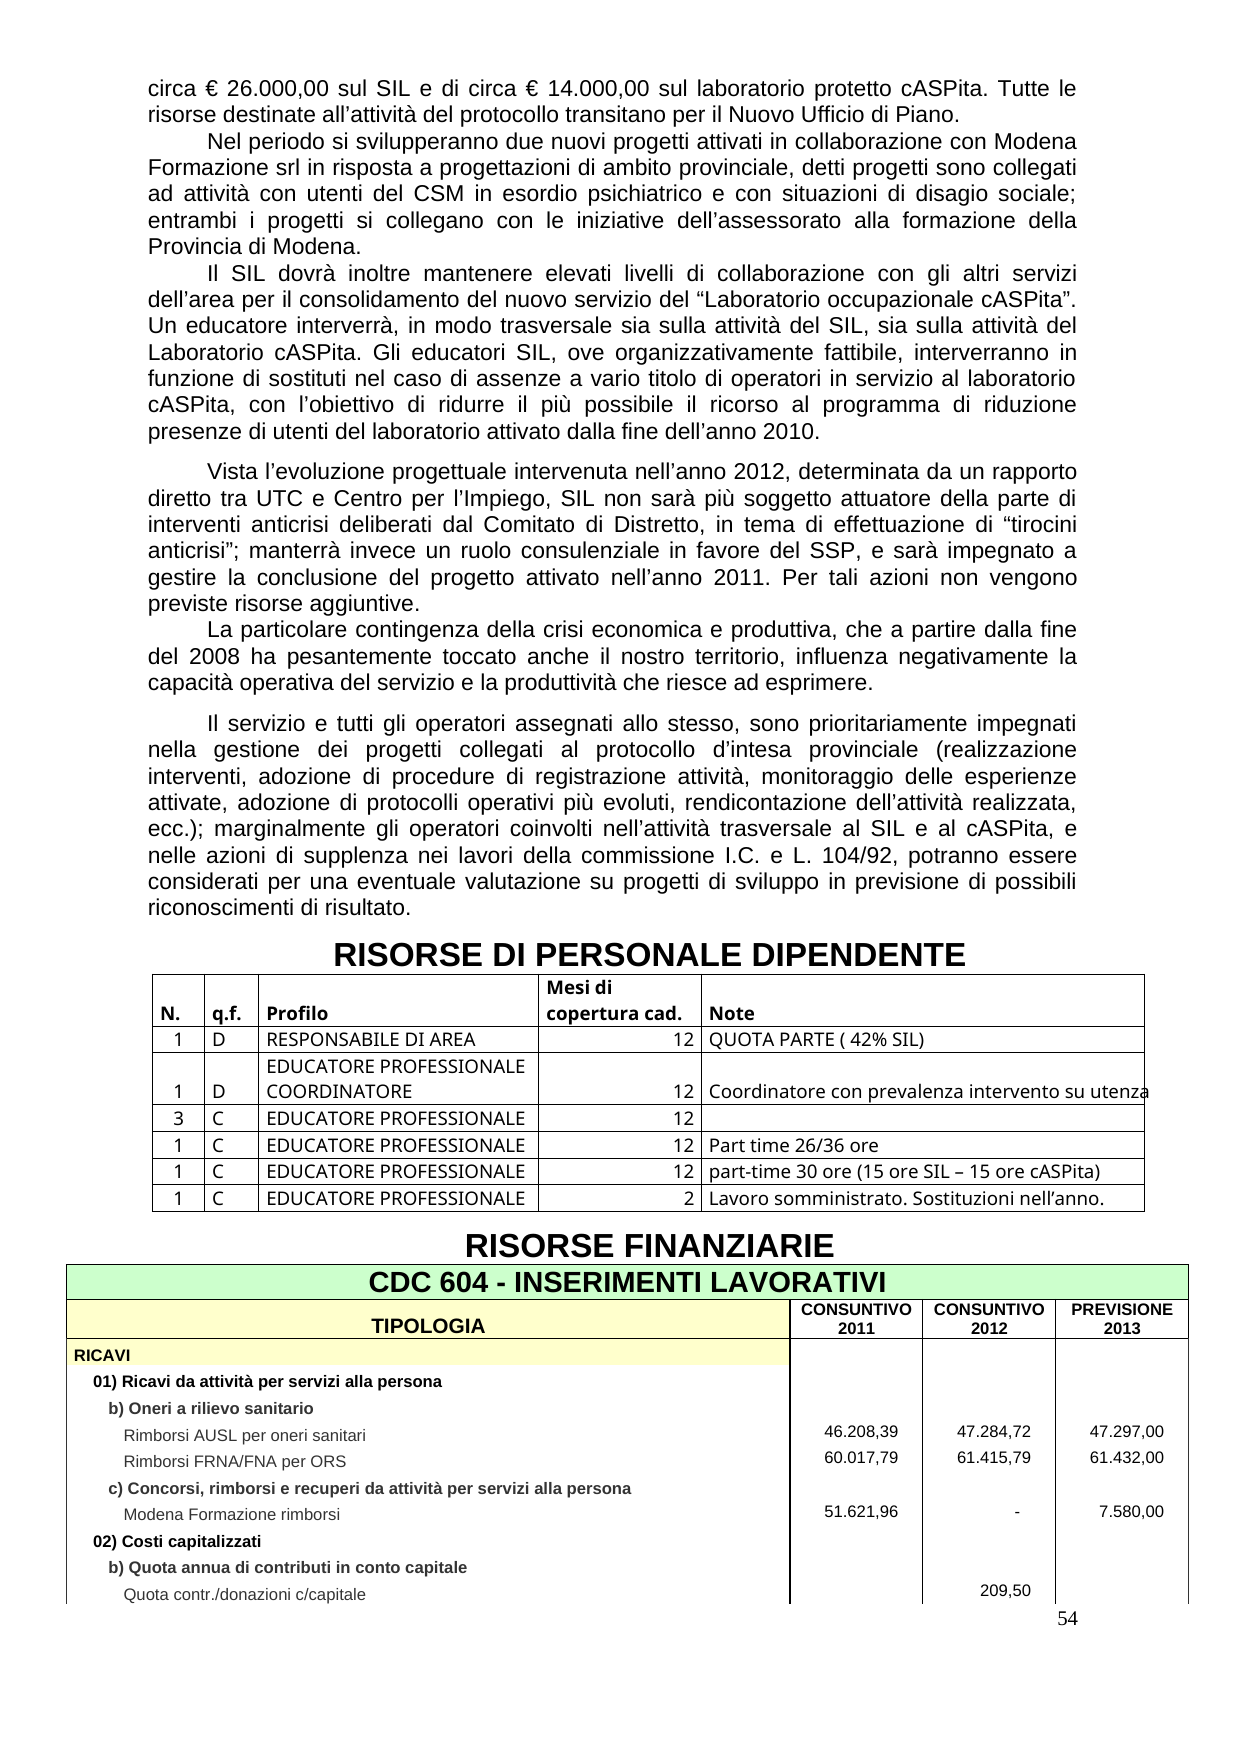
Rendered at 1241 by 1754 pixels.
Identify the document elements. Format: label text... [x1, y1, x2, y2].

table_cell [791, 1551, 922, 1577]
table_cell 12 [539, 1105, 701, 1131]
table_cell [67, 1471, 86, 1498]
table_cell [86, 1471, 101, 1498]
table_cell [1056, 1551, 1188, 1577]
table_cell [67, 1524, 86, 1551]
table_cell C [205, 1132, 258, 1157]
table_cell [923, 1471, 1055, 1498]
table_cell [791, 1339, 922, 1365]
table_cell [923, 1391, 1055, 1418]
table_cell 02) Costi capitalizzati [86, 1524, 789, 1551]
table_cell Rimborsi FRNA/FNA per ORS [116, 1445, 789, 1471]
table_cell [1056, 1471, 1188, 1498]
table_cell 51.621,96 [791, 1498, 922, 1524]
table_cell Quota contr./donazioni c/capitale [116, 1578, 789, 1604]
table_cell C [205, 1105, 258, 1131]
table_cell 209,50 [923, 1578, 1055, 1604]
table_cell [67, 1498, 86, 1524]
table_cell RICAVI [67, 1339, 789, 1365]
table_cell [702, 1105, 1144, 1131]
text RISORSE DI PERSONALE DIPENDENTE [148, 935, 1152, 973]
text RISORSE FINANZIARIE [148, 1226, 1152, 1264]
table_cell 12 [539, 1053, 701, 1104]
table_cell [101, 1578, 116, 1604]
table_cell [67, 1551, 86, 1577]
table_cell [1056, 1578, 1188, 1604]
table_cell C [205, 1185, 258, 1211]
text circa € 26.000,00 sul SIL e di circa € 14.000,00 sul laboratorio protetto cASPita. Tutte le risorse destinate all’attività del protocollo transitano per il Nuovo Ufficio di Piano. [148, 75, 1078, 128]
table_cell [1056, 1339, 1188, 1365]
table_cell Coordinatore con prevalenza intervento su utenza [702, 1053, 1144, 1104]
table_cell [101, 1498, 116, 1524]
table_cell [1056, 1524, 1188, 1551]
table_cell Part time 26/36 ore [702, 1132, 1144, 1157]
text Vista l’evoluzione progettuale intervenuta nell’anno 2012, determinata da un rapporto diretto tra UTC e Centro per l’Impiego, SIL non sarà più soggetto attuatore della parte di interventi anticrisi deliberati dal Comitato di Distretto, in tema di effettuazione di “tirocini anticrisi”; manterrà invece un ruolo consulenziale in favore del SSP, e sarà impegnato a gestire la conclusione del progetto attivato nell’anno 2011. Per tali azioni non vengono previste risorse aggiuntive. [148, 458, 1078, 616]
table_cell 1 [153, 1027, 204, 1052]
table_cell c) Concorsi, rimborsi e recuperi da attività per servizi alla persona [101, 1471, 789, 1498]
table_cell [86, 1445, 101, 1471]
table_header Profilo [259, 975, 538, 1026]
table_cell TIPOLOGIA [67, 1300, 789, 1338]
table_cell D [205, 1027, 258, 1052]
table_cell [101, 1445, 116, 1471]
table_cell 1 [153, 1053, 204, 1104]
table_cell [791, 1391, 922, 1418]
table_cell - [923, 1498, 1055, 1524]
table_cell 61.415,79 [923, 1445, 1055, 1471]
table_cell EDUCATORE PROFESSIONALE [259, 1105, 538, 1131]
table_cell QUOTA PARTE ( 42% SIL) [702, 1027, 1144, 1052]
table_cell Rimborsi AUSL per oneri sanitari [116, 1418, 789, 1444]
table_cell 1 [153, 1185, 204, 1211]
table_cell [86, 1498, 101, 1524]
table_cell [923, 1365, 1055, 1391]
table_cell 47.284,72 [923, 1418, 1055, 1444]
table_cell [791, 1578, 922, 1604]
table_cell [791, 1471, 922, 1498]
table_cell [791, 1365, 922, 1391]
table_header CDC 604 - INSERIMENTI LAVORATIVI [67, 1265, 1188, 1299]
table_cell CONSUNTIVO 2011 [791, 1300, 922, 1338]
table_cell 12 [539, 1159, 701, 1184]
table_cell 3 [153, 1105, 204, 1131]
table_cell PREVISIONE 2013 [1056, 1300, 1188, 1338]
table_cell 60.017,79 [791, 1445, 922, 1471]
table_cell 12 [539, 1027, 701, 1052]
table_cell [86, 1418, 101, 1444]
table_cell C [205, 1159, 258, 1184]
table_cell [1056, 1391, 1188, 1418]
table_cell [86, 1578, 101, 1604]
table_cell EDUCATORE PROFESSIONALE [259, 1159, 538, 1184]
table_cell Lavoro somministrato. Sostituzioni nell’anno. [702, 1185, 1144, 1211]
table_cell 2 [539, 1185, 701, 1211]
text Nel periodo si svilupperanno due nuovi progetti attivati in collaborazione con Modena Formazione srl in risposta a progettazioni di ambito provinciale, detti progetti sono collegati ad attività con utenti del CSM in esordio psichiatrico e con situazioni di disagio sociale; entrambi i progetti si collegano con le iniziative dell’assessorato alla formazione della Provincia di Modena. [148, 128, 1078, 259]
table_cell 1 [153, 1159, 204, 1184]
text Il SIL dovrà inoltre mantenere elevati livelli di collaborazione con gli altri servizi dell’area per il consolidamento del nuovo servizio del “Laboratorio occupazionale cASPita”. Un educatore interverrà, in modo trasversale sia sulla attività del SIL, sia sulla attività del Laboratorio cASPita. Gli educatori SIL, ove organizzativamente fattibile, interverranno in funzione di sostituti nel caso di assenze a vario titolo di operatori in servizio al laboratorio cASPita, con l’obiettivo di ridurre il più possibile il ricorso al programma di riduzione presenze di utenti del laboratorio attivato dalla fine dell’anno 2010. [148, 259, 1078, 444]
table_cell EDUCATORE PROFESSIONALE [259, 1185, 538, 1211]
table_cell [1056, 1365, 1188, 1391]
table_cell CONSUNTIVO 2012 [923, 1300, 1055, 1338]
table_cell [67, 1391, 86, 1418]
text La particolare contingenza della crisi economica e produttiva, che a partire dalla fine del 2008 ha pesantemente toccato anche il nostro territorio, influenza negativamente la capacità operativa del servizio e la produttività che riesce ad esprimere. [148, 616, 1078, 696]
table_cell 7.580,00 [1056, 1498, 1188, 1524]
table_cell [86, 1551, 101, 1577]
table_cell [923, 1339, 1055, 1365]
table_cell [923, 1551, 1055, 1577]
table_cell part-time 30 ore (15 ore SIL – 15 ore cASPita) [702, 1159, 1144, 1184]
table_cell [67, 1578, 86, 1604]
table_header q.f. [205, 975, 258, 1026]
table_cell [67, 1445, 86, 1471]
table_header N. [153, 975, 204, 1026]
text Il servizio e tutti gli operatori assegnati allo stesso, sono prioritariamente impegnati nella gestione dei progetti collegati al protocollo d’intesa provinciale (realizzazione interventi, adozione di procedure di registrazione attività, monitoraggio delle esperienze attivate, adozione di protocolli operativi più evoluti, rendicontazione dell’attività realizzata, ecc.); marginalmente gli operatori coinvolti nell’attività trasversale al SIL e al cASPita, e nelle azioni di supplenza nei lavori della commissione I.C. e L. 104/92, potranno essere considerati per una eventuale valutazione su progetti di sviluppo in previsione di possibili riconoscimenti di risultato. [148, 710, 1078, 921]
table_cell [86, 1391, 101, 1418]
table_cell 12 [539, 1132, 701, 1157]
table_cell RESPONSABILE DI AREA [259, 1027, 538, 1052]
table_cell 61.432,00 [1056, 1445, 1188, 1471]
table_cell D [205, 1053, 258, 1104]
table_header Mesi di copertura cad. [539, 975, 701, 1026]
table_cell b) Oneri a rilievo sanitario [101, 1391, 789, 1418]
table_cell [923, 1524, 1055, 1551]
table_cell 46.208,39 [791, 1418, 922, 1444]
table_cell b) Quota annua di contributi in conto capitale [101, 1551, 789, 1577]
table_cell [67, 1418, 86, 1444]
table_cell [67, 1365, 86, 1391]
table_cell 47.297,00 [1056, 1418, 1188, 1444]
table_cell EDUCATORE PROFESSIONALE [259, 1132, 538, 1157]
table_cell EDUCATORE PROFESSIONALE COORDINATORE [259, 1053, 538, 1104]
table_cell 01) Ricavi da attività per servizi alla persona [86, 1365, 789, 1391]
table_cell Modena Formazione rimborsi [116, 1498, 789, 1524]
table_cell [791, 1524, 922, 1551]
table_cell 1 [153, 1132, 204, 1157]
table_header Note [702, 975, 1144, 1026]
table_cell [101, 1418, 116, 1444]
